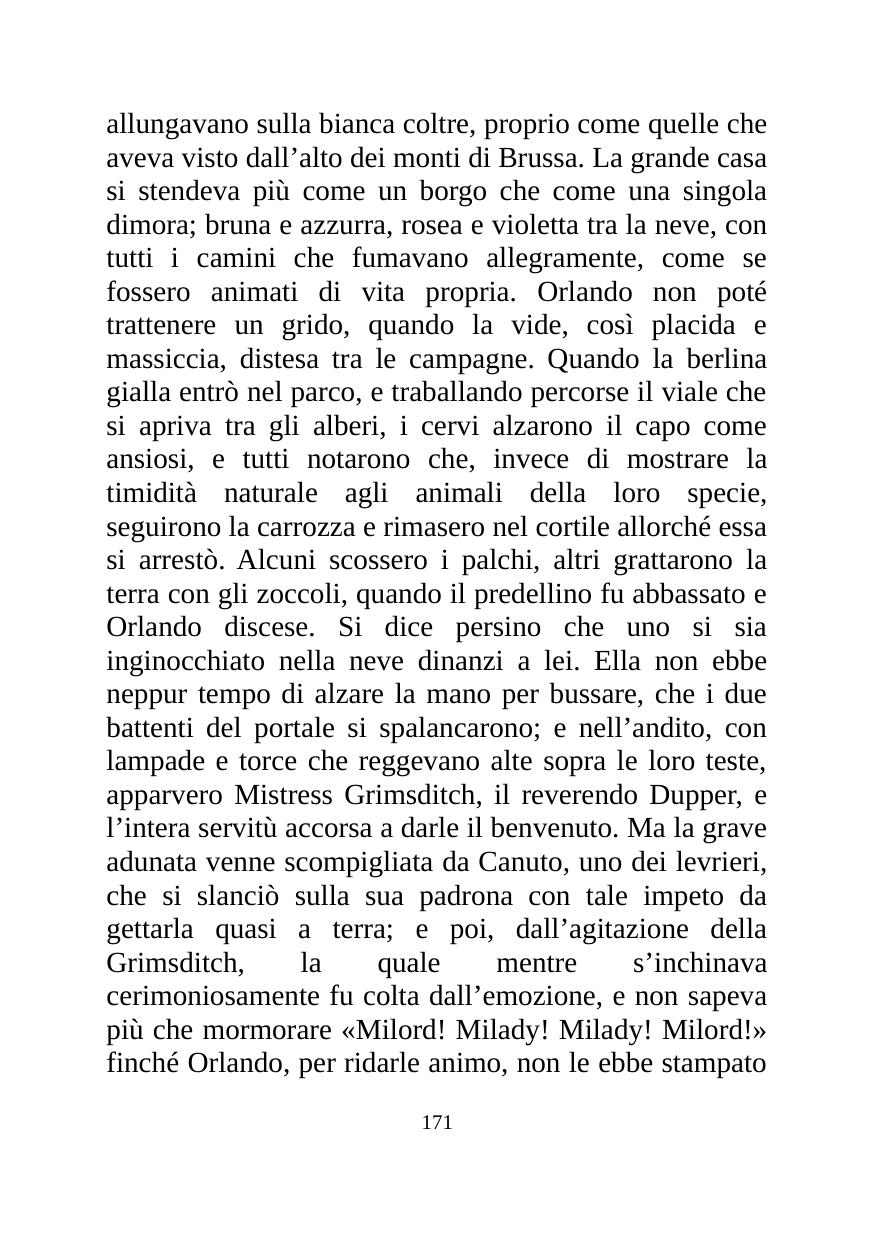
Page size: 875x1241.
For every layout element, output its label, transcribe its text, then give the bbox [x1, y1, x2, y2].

text allungavano sulla bianca coltre, proprio come quelle che aveva visto dall’alto dei monti di Brussa. La grande casa si stendeva più come un borgo che come una singola dimora; bruna e azzurra, rosea e violetta tra la neve, con tutti i camini che fumavano allegramente, come se fossero animati di vita propria. Orlando non poté trattenere un grido, quando la vide, così placida e massiccia, distesa tra le campagne. Quando la berlina gialla entrò nel parco, e traballando percorse il viale che si apriva tra gli alberi, i cervi alzarono il capo come ansiosi, e tutti notarono che, invece di mostrare la timidità naturale agli animali della loro specie, seguirono la carrozza e rimasero nel cortile allorché essa si arrestò. Alcuni scossero i palchi, altri grattarono la terra con gli zoccoli, quando il predellino fu abbassato e Orlando discese. Si dice persino che uno si sia inginocchiato nella neve dinanzi a lei. Ella non ebbe neppur tempo di alzare la mano per bussare, che i due battenti del portale si spalancarono; e nell’andito, con lampade e torce che reggevano alte sopra le loro teste, apparvero Mistress Grimsditch, il reverendo Dupper, e l’intera servitù accorsa a darle il benvenuto. Ma la grave adunata venne scompigliata da Canuto, uno dei levrieri, che si slanciò sulla sua padrona con tale impeto da gettarla quasi a terra; e poi, dall’agitazione della Grimsditch, la quale mentre s’inchinava cerimoniosamente fu colta dall’emozione, e non sapeva più che mormorare «Milord! Milady! Milady! Milord!» finché Orlando, per ridarle animo, non le ebbe stampato [106, 106, 768, 1079]
